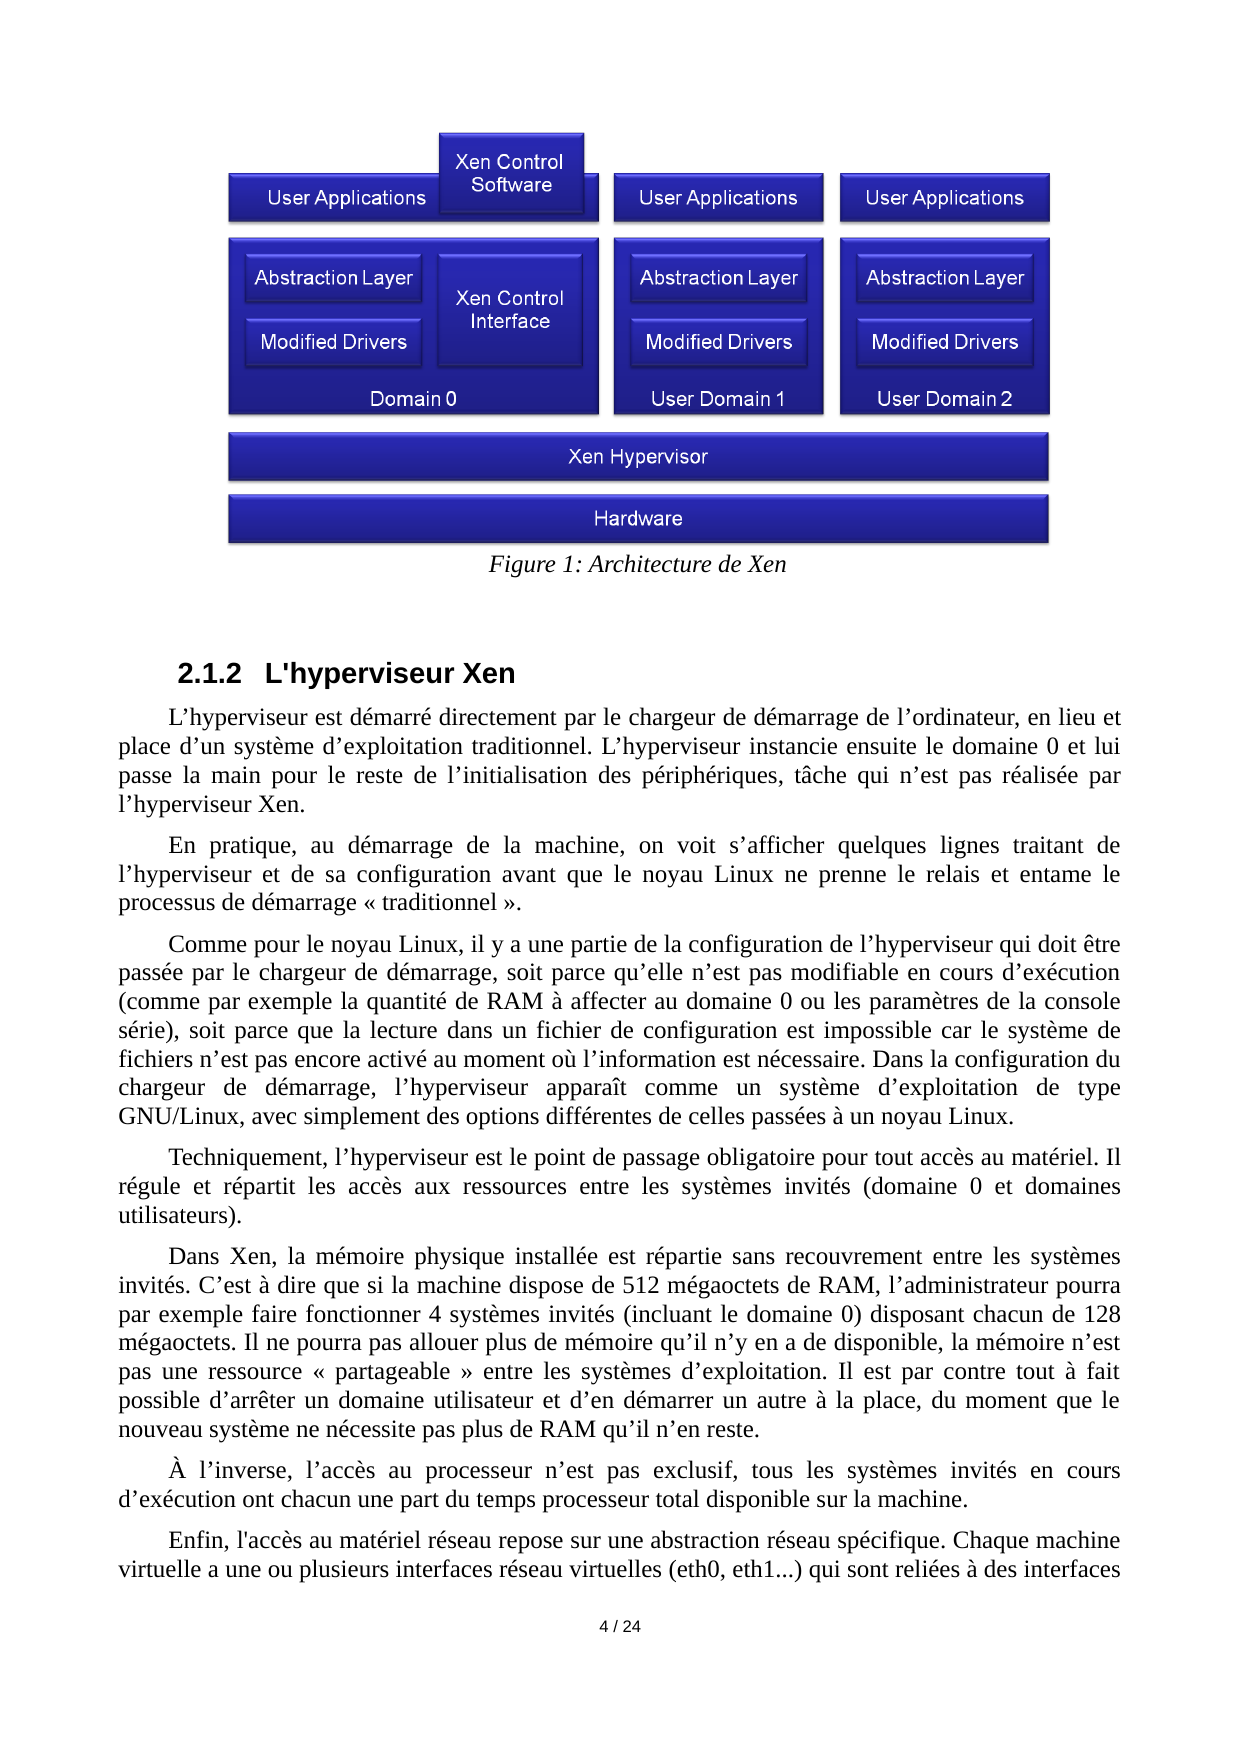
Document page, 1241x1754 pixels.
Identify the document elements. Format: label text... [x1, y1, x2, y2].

text À l’inverse, l’accès au processeur n’est pas exclusif, tous les systèmes invités en cours d’exécution ont chacun une part du temps processeur total disponible sur la machine. [118, 1455, 1122, 1512]
picture [224, 130, 1054, 549]
text Dans Xen, la mémoire physique installée est répartie sans recouvrement entre les systèmes invités. C’est à dire que si la machine dispose de 512 mégaoctets de RAM, l’administrateur pourra par exemple faire fonctionner 4 systèmes invités (incluant le domaine 0) disposant chacun de 128 mégaoctets. Il ne pourra pas allouer plus de mémoire qu’il n’y en a de disponible, la mémoire n’est pas une ressource « partageable » entre les systèmes d’exploitation. Il est par contre tout à fait possible d’arrêter un domaine utilisateur et d’en démarrer un autre à la place, du moment que le nouveau système ne nécessite pas plus de RAM qu’il n’en reste. [118, 1241, 1122, 1442]
text En pratique, au démarrage de la machine, on voit s’afficher quelques lignes traitant de l’hyperviseur et de sa configuration avant que le noyau Linux ne prenne le relais et entame le processus de démarrage « traditionnel ». [118, 830, 1122, 916]
list Figure 1: Architecture de Xen [224, 549, 1053, 578]
text Techniquement, l’hyperviseur est le point de passage obligatoire pour tout accès au matériel. Il régule et répartit les accès aux ressources entre les systèmes invités (domaine 0 et domaines utilisateurs). [118, 1142, 1122, 1229]
subtitle L'hyperviseur Xen [177, 656, 1122, 690]
text Enfin, l'accès au matériel réseau repose sur une abstraction réseau spécifique. Chaque machine virtuelle a une ou plusieurs interfaces réseau virtuelles (eth0, eth1...) qui sont reliées à des interfaces [118, 1525, 1122, 1582]
text L’hyperviseur est démarré directement par le chargeur de démarrage de l’ordinateur, en lieu et place d’un système d’exploitation traditionnel. L’hyperviseur instancie ensuite le domaine 0 et lui passe la main pour le reste de l’initialisation des périphériques, tâche qui n’est pas réalisée par l’hyperviseur Xen. [118, 702, 1122, 817]
text Comme pour le noyau Linux, il y a une partie de la configuration de l’hyperviseur qui doit être passée par le chargeur de démarrage, soit parce qu’elle n’est pas modifiable en cours d’exécution (comme par exemple la quantité de RAM à affecter au domaine 0 ou les paramètres de la console série), soit parce que la lecture dans un fichier de configuration est impossible car le système de fichiers n’est pas encore activé au moment où l’information est nécessaire. Dans la configuration du chargeur de démarrage, l’hyperviseur apparaît comme un système d’exploitation de type GNU/Linux, avec simplement des options différentes de celles passées à un noyau Linux. [118, 929, 1122, 1130]
